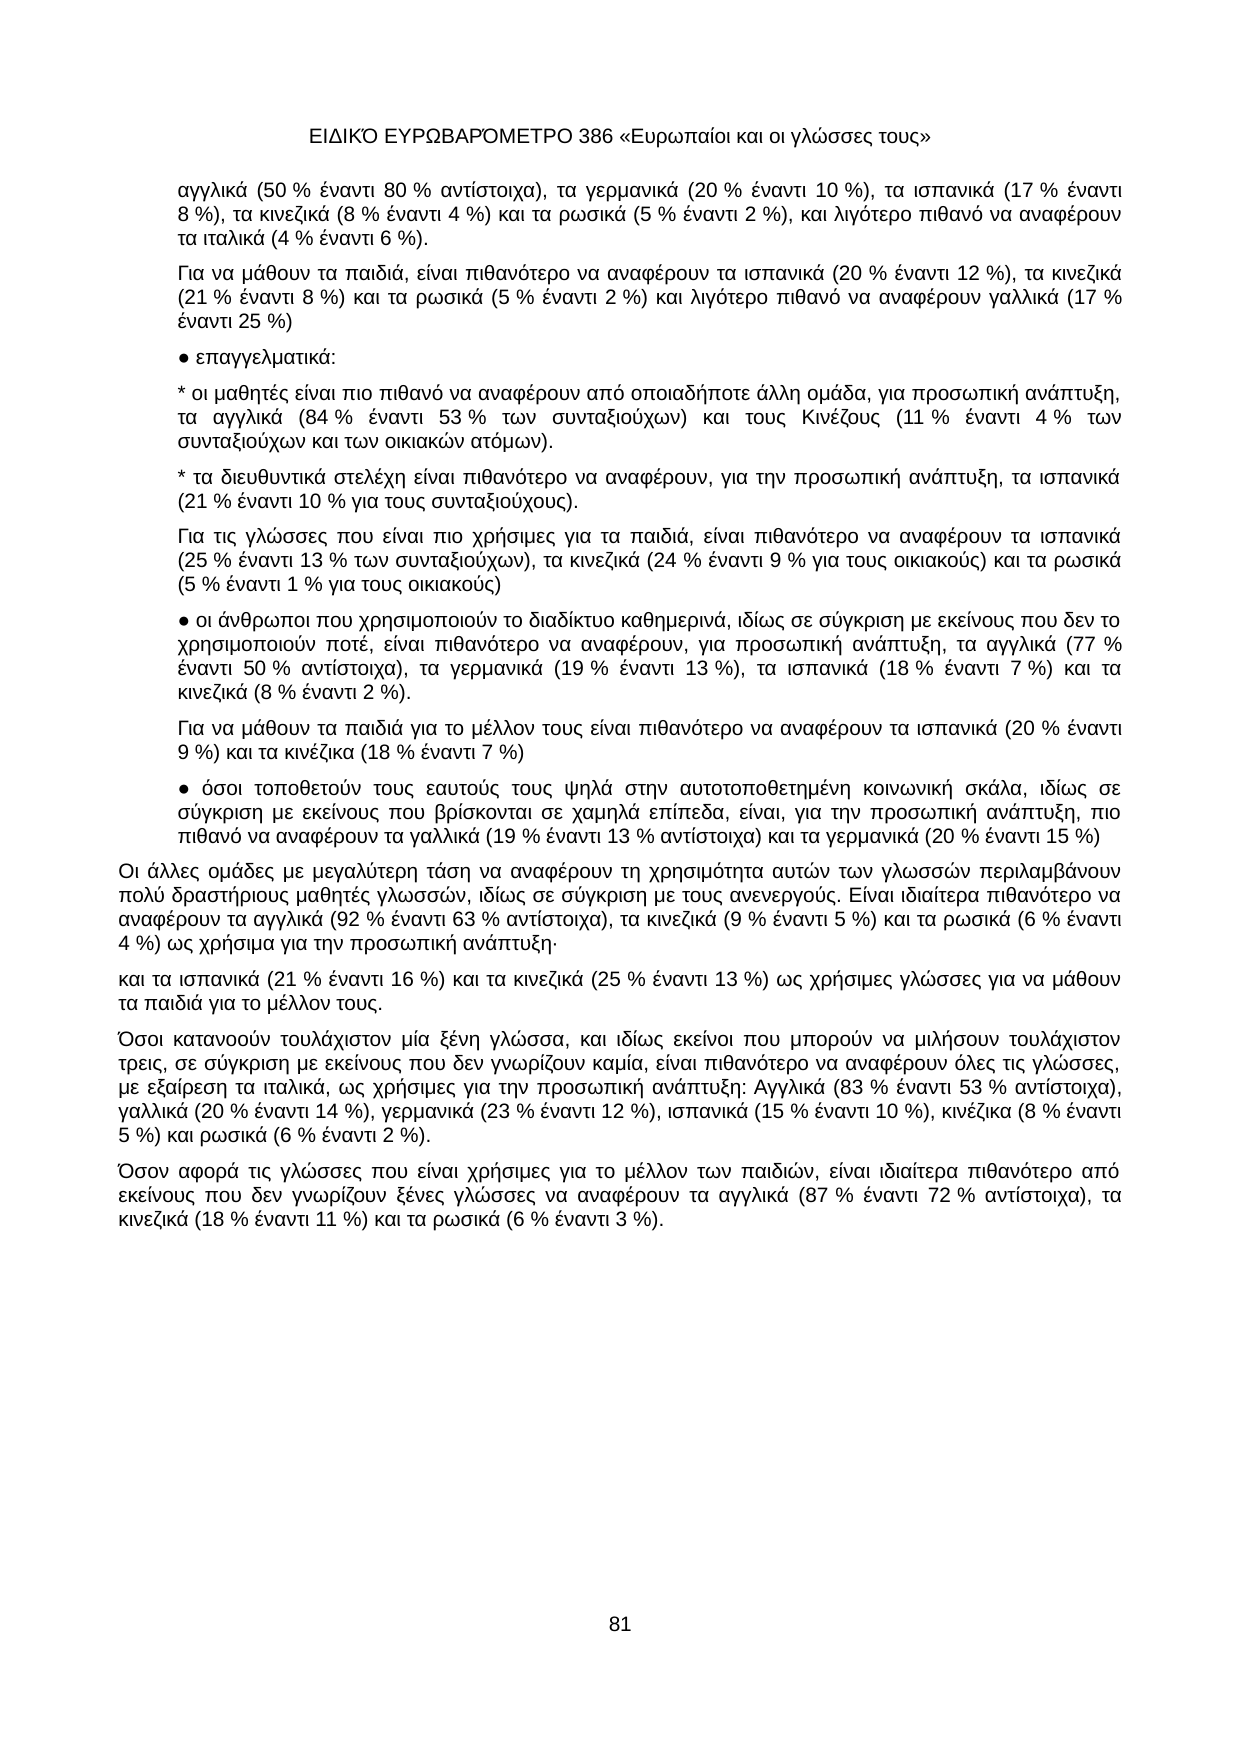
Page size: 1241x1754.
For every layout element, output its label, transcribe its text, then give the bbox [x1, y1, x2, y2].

text Για να μάθουν τα παιδιά για το μέλλον τους είναι πιθανότερο να αναφέρουν τα ισπανικά (20 % έναντι 9 %) και τα κινέζικα (18 % έναντι 7 %) [177, 716, 1122, 764]
text * οι μαθητές είναι πιο πιθανό να αναφέρουν από οποιαδήποτε άλλη ομάδα, για προσωπική ανάπτυξη, τα αγγλικά (84 % έναντι 53 % των συνταξιούχων) και τους Κινέζους (11 % έναντι 4 % των συνταξιούχων και των οικιακών ατόμων). [177, 381, 1122, 453]
text αγγλικά (50 % έναντι 80 % αντίστοιχα), τα γερμανικά (20 % έναντι 10 %), τα ισπανικά (17 % έναντι 8 %), τα κινεζικά (8 % έναντι 4 %) και τα ρωσικά (5 % έναντι 2 %), και λιγότερο πιθανό να αναφέρουν τα ιταλικά (4 % έναντι 6 %). [177, 177, 1122, 249]
text Οι άλλες ομάδες με μεγαλύτερη τάση να αναφέρουν τη χρησιμότητα αυτών των γλωσσών περιλαμβάνουν πολύ δραστήριους μαθητές γλωσσών, ιδίως σε σύγκριση με τους ανενεργούς. Είναι ιδιαίτερα πιθανότερο να αναφέρουν τα αγγλικά (92 % έναντι 63 % αντίστοιχα), τα κινεζικά (9 % έναντι 5 %) και τα ρωσικά (6 % έναντι 4 %) ως χρήσιμα για την προσωπική ανάπτυξη· [118, 859, 1122, 955]
text ● επαγγελματικά: [177, 345, 1122, 369]
text ● οι άνθρωποι που χρησιμοποιούν το διαδίκτυο καθημερινά, ιδίως σε σύγκριση με εκείνους που δεν το χρησιμοποιούν ποτέ, είναι πιθανότερο να αναφέρουν, για προσωπική ανάπτυξη, τα αγγλικά (77 % έναντι 50 % αντίστοιχα), τα γερμανικά (19 % έναντι 13 %), τα ισπανικά (18 % έναντι 7 %) και τα κινεζικά (8 % έναντι 2 %). [177, 608, 1122, 704]
text Όσον αφορά τις γλώσσες που είναι χρήσιμες για το μέλλον των παιδιών, είναι ιδιαίτερα πιθανότερο από εκείνους που δεν γνωρίζουν ξένες γλώσσες να αναφέρουν τα αγγλικά (87 % έναντι 72 % αντίστοιχα), τα κινεζικά (18 % έναντι 11 %) και τα ρωσικά (6 % έναντι 3 %). [118, 1158, 1122, 1230]
text και τα ισπανικά (21 % έναντι 16 %) και τα κινεζικά (25 % έναντι 13 %) ως χρήσιμες γλώσσες για να μάθουν τα παιδιά για το μέλλον τους. [118, 967, 1122, 1015]
text ● όσοι τοποθετούν τους εαυτούς τους ψηλά στην αυτοτοποθετημένη κοινωνική σκάλα, ιδίως σε σύγκριση με εκείνους που βρίσκονται σε χαμηλά επίπεδα, είναι, για την προσωπική ανάπτυξη, πιο πιθανό να αναφέρουν τα γαλλικά (19 % έναντι 13 % αντίστοιχα) και τα γερμανικά (20 % έναντι 15 %) [177, 776, 1122, 847]
text Όσοι κατανοούν τουλάχιστον μία ξένη γλώσσα, και ιδίως εκείνοι που μπορούν να μιλήσουν τουλάχιστον τρεις, σε σύγκριση με εκείνους που δεν γνωρίζουν καμία, είναι πιθανότερο να αναφέρουν όλες τις γλώσσες, με εξαίρεση τα ιταλικά, ως χρήσιμες για την προσωπική ανάπτυξη: Αγγλικά (83 % έναντι 53 % αντίστοιχα), γαλλικά (20 % έναντι 14 %), γερμανικά (23 % έναντι 12 %), ισπανικά (15 % έναντι 10 %), κινέζικα (8 % έναντι 5 %) και ρωσικά (6 % έναντι 2 %). [118, 1027, 1122, 1147]
text * τα διευθυντικά στελέχη είναι πιθανότερο να αναφέρουν, για την προσωπική ανάπτυξη, τα ισπανικά (21 % έναντι 10 % για τους συνταξιούχους). [177, 464, 1122, 512]
text Για να μάθουν τα παιδιά, είναι πιθανότερο να αναφέρουν τα ισπανικά (20 % έναντι 12 %), τα κινεζικά (21 % έναντι 8 %) και τα ρωσικά (5 % έναντι 2 %) και λιγότερο πιθανό να αναφέρουν γαλλικά (17 % έναντι 25 %) [177, 261, 1122, 333]
text Για τις γλώσσες που είναι πιο χρήσιμες για τα παιδιά, είναι πιθανότερο να αναφέρουν τα ισπανικά (25 % έναντι 13 % των συνταξιούχων), τα κινεζικά (24 % έναντι 9 % για τους οικιακούς) και τα ρωσικά (5 % έναντι 1 % για τους οικιακούς) [177, 524, 1122, 596]
